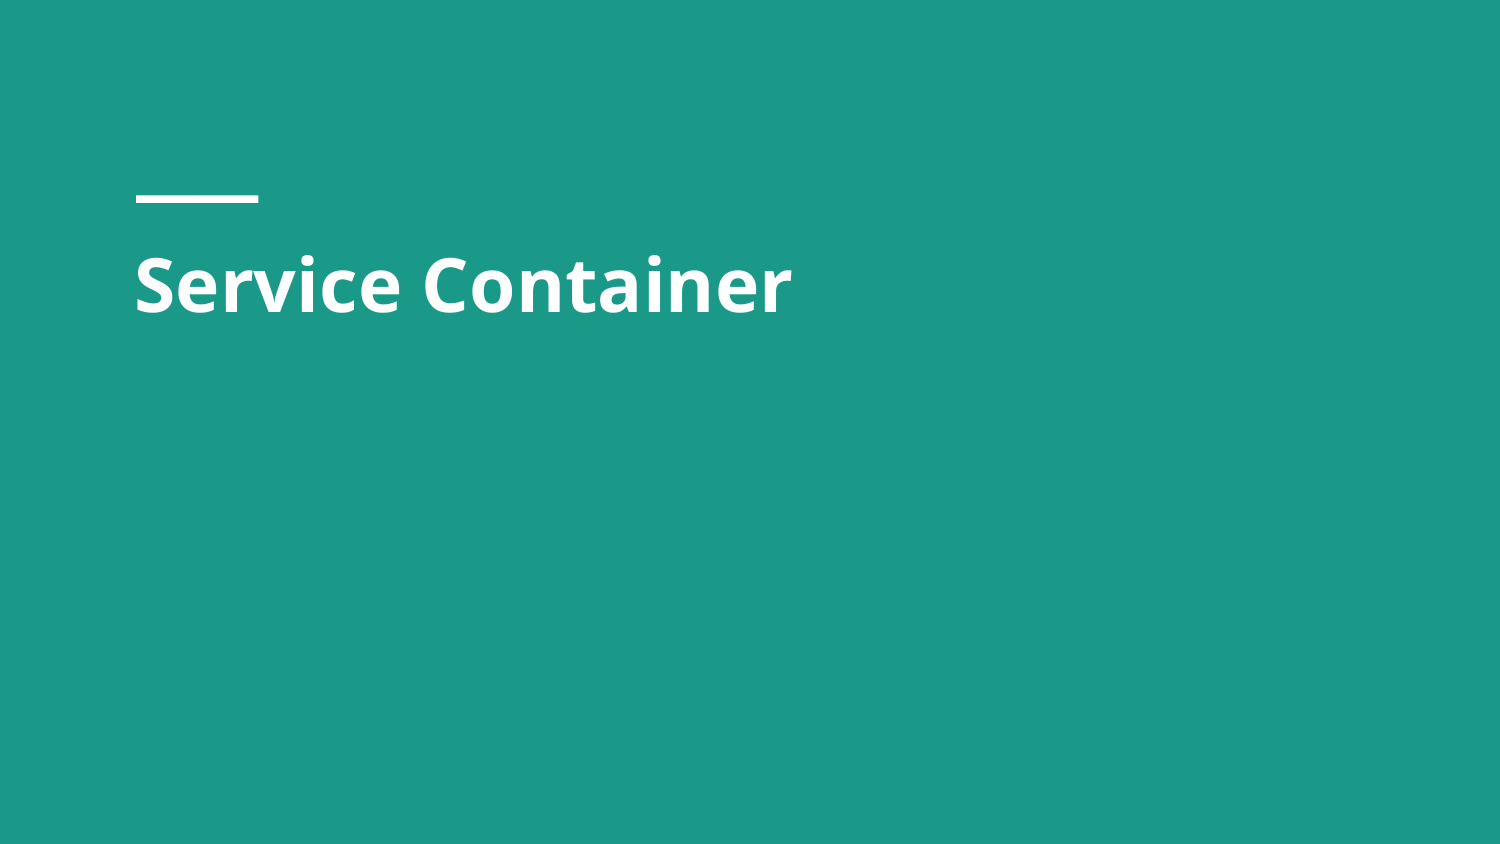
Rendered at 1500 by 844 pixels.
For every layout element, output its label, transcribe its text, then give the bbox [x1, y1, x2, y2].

title Service Container [119, 216, 1381, 466]
